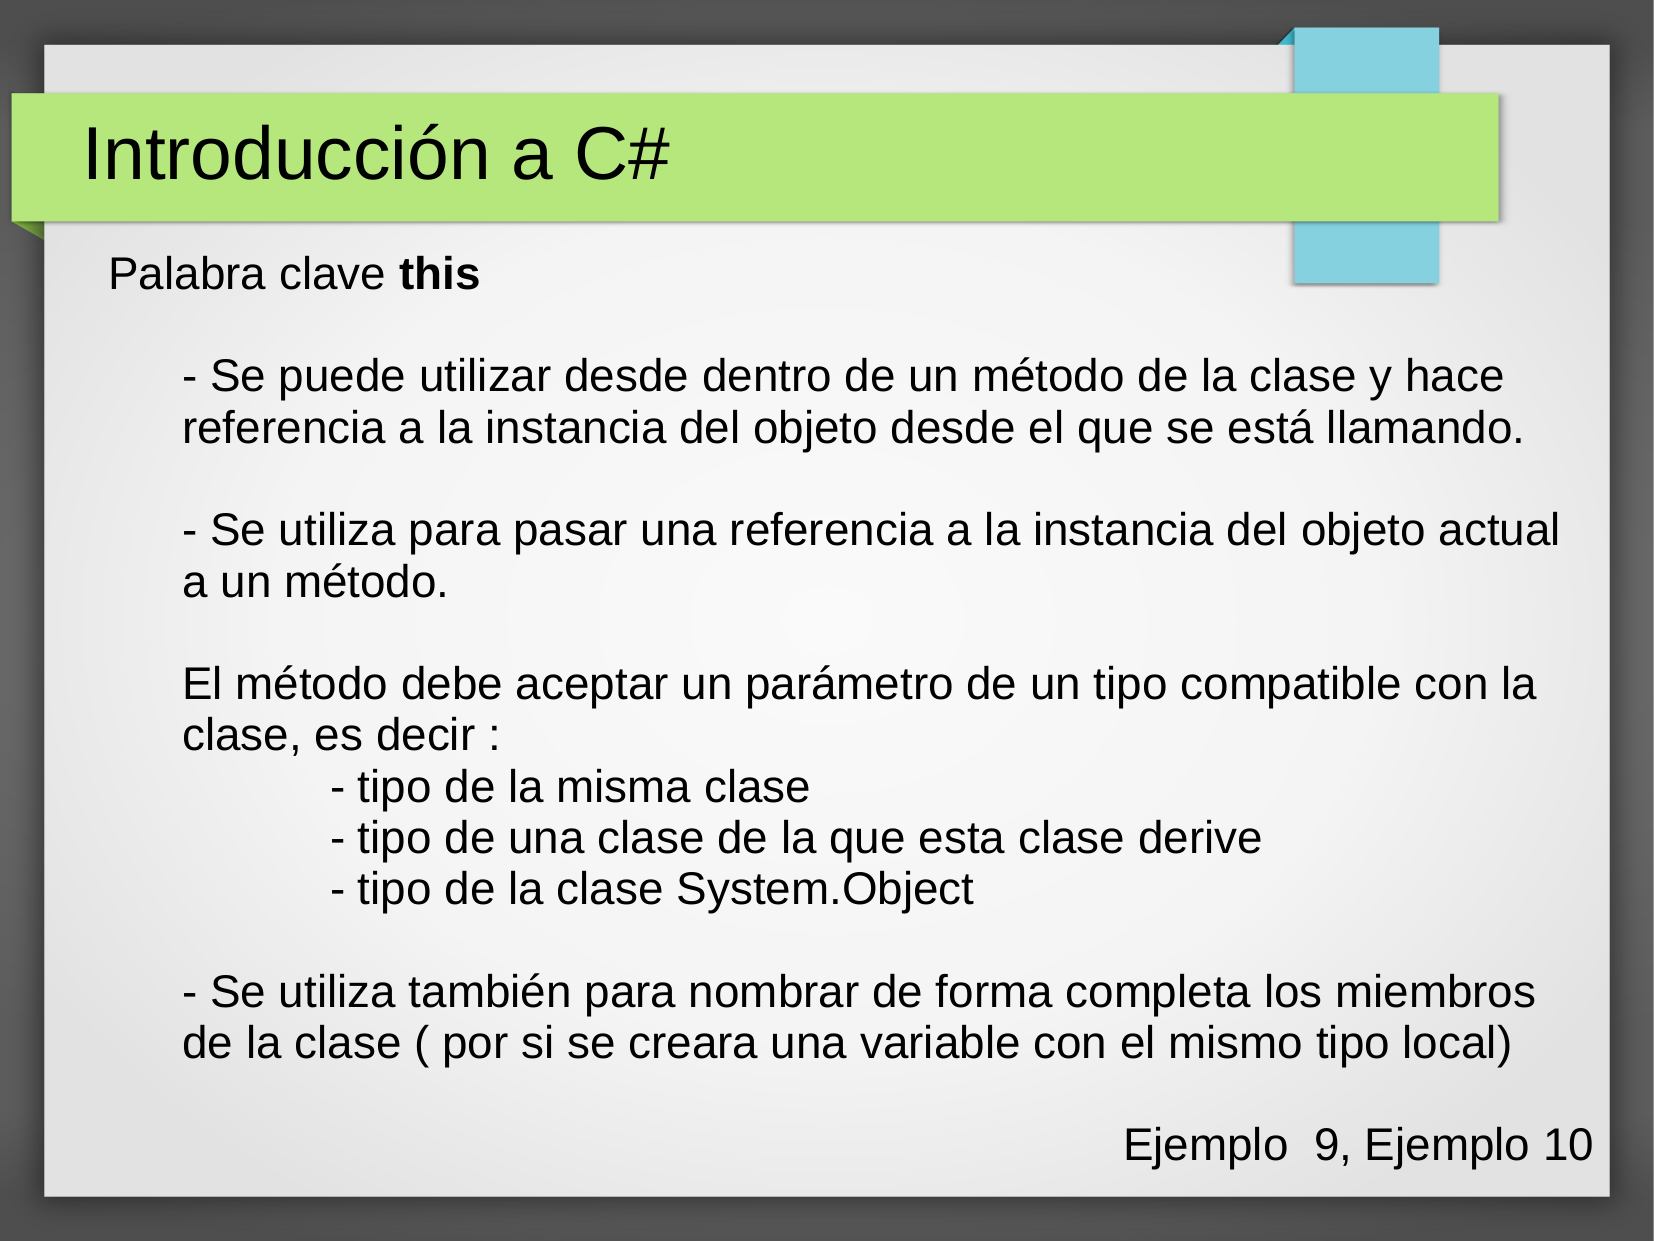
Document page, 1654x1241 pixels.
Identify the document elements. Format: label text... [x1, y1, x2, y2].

title Introducción a C# [82, 94, 1264, 213]
picture [0, 0, 1654, 1241]
text_box Palabra clave this - Se puede utilizar desde dentro de un método de la clase y hace referencia a la instancia del objeto desde el que se está llamando. - Se utiliza para pasar una referencia a la instancia del objeto actual a un método. El método debe aceptar un parámetro de un tipo compatible con la clase, es decir : - tipo de la misma clase - tipo de una clase de la que esta clase derive - tipo de la clase System.Object - Se utiliza también para nombrar de forma completa los miembros de la clase ( por si se creara una variable con el mismo tipo local) Ejemplo 9, Ejemplo 10 [108, 247, 1595, 1171]
